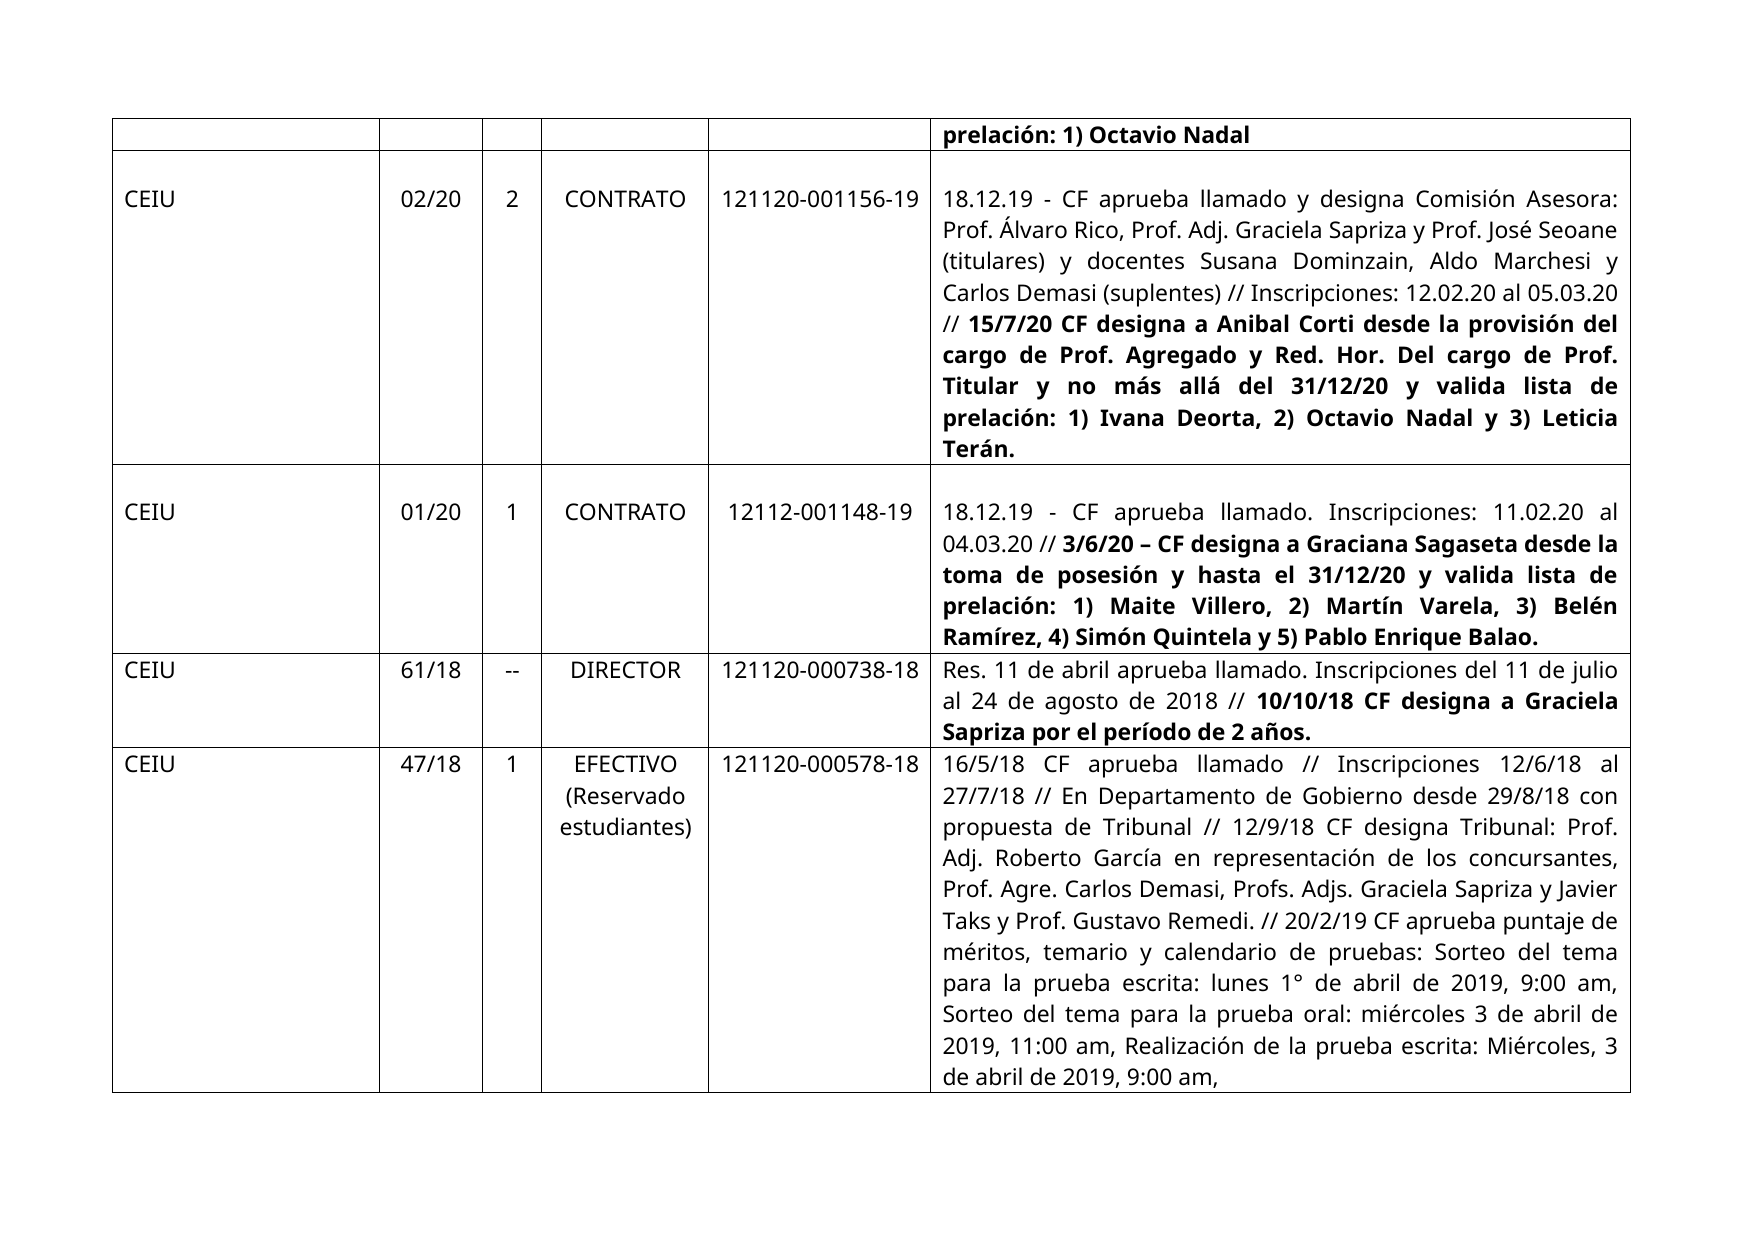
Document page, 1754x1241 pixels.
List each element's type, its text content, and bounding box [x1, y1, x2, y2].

table_cell DIRECTOR [542, 654, 708, 747]
table_cell 1 [483, 748, 541, 1092]
table_cell 01/20 [380, 465, 482, 652]
table_cell [113, 119, 379, 150]
table_cell prelación: 1) Octavio Nadal [931, 119, 1630, 150]
table_cell CEIU [113, 654, 379, 747]
table_cell 16/5/18 CF aprueba llamado // Inscripciones 12/6/18 al 27/7/18 // En Departamento de Gobierno desde 29/8/18 con propuesta de Tribunal // 12/9/18 CF designa Tribunal: Prof. Adj. Roberto García en representación de los concursantes, Prof. Agre. Carlos Demasi, Profs. Adjs. Graciela Sapriza y Javier Taks y Prof. Gustavo Remedi. // 20/2/19 CF aprueba puntaje de méritos, temario y calendario de pruebas: Sorteo del tema para la prueba escrita: lunes 1° de abril de 2019, 9:00 am, Sorteo del tema para la prueba oral: miércoles 3 de abril de 2019, 11:00 am, Realización de la prueba escrita: Miércoles, 3 de abril de 2019, 9:00 am, [931, 748, 1630, 1092]
table_cell EFECTIVO (Reservado estudiantes) [542, 748, 708, 1092]
table_cell 18.12.19 - CF aprueba llamado. Inscripciones: 11.02.20 al 04.03.20 // 3/6/20 – CF designa a Graciana Sagaseta desde la toma de posesión y hasta el 31/12/20 y valida lista de prelación: 1) Maite Villero, 2) Martín Varela, 3) Belén Ramírez, 4) Simón Quintela y 5) Pablo Enrique Balao. [931, 465, 1630, 652]
table_cell -- [483, 654, 541, 747]
table_cell 12112-001148-19 [709, 465, 930, 652]
table_cell CEIU [113, 151, 379, 464]
table_cell 121120-001156-19 [709, 151, 930, 464]
table_cell 61/18 [380, 654, 482, 747]
table_cell [542, 119, 708, 150]
table_cell CEIU [113, 748, 379, 1092]
table_cell Res. 11 de abril aprueba llamado. Inscripciones del 11 de julio al 24 de agosto de 2018 // 10/10/18 CF designa a Graciela Sapriza por el período de 2 años. [931, 654, 1630, 747]
table_cell 121120-000738-18 [709, 654, 930, 747]
table_cell 47/18 [380, 748, 482, 1092]
table_cell [380, 119, 482, 150]
table_cell 1 [483, 465, 541, 652]
table_cell 02/20 [380, 151, 482, 464]
table_cell [483, 119, 541, 150]
table_cell [709, 119, 930, 150]
table_cell 2 [483, 151, 541, 464]
table_cell CEIU [113, 465, 379, 652]
table_cell CONTRATO [542, 151, 708, 464]
table_cell 18.12.19 - CF aprueba llamado y designa Comisión Asesora: Prof. Álvaro Rico, Prof. Adj. Graciela Sapriza y Prof. José Seoane (titulares) y docentes Susana Dominzain, Aldo Marchesi y Carlos Demasi (suplentes) // Inscripciones: 12.02.20 al 05.03.20 // 15/7/20 CF designa a Anibal Corti desde la provisión del cargo de Prof. Agregado y Red. Hor. Del cargo de Prof. Titular y no más allá del 31/12/20 y valida lista de prelación: 1) Ivana Deorta, 2) Octavio Nadal y 3) Leticia Terán. [931, 151, 1630, 464]
table_cell CONTRATO [542, 465, 708, 652]
table_cell 121120-000578-18 [709, 748, 930, 1092]
